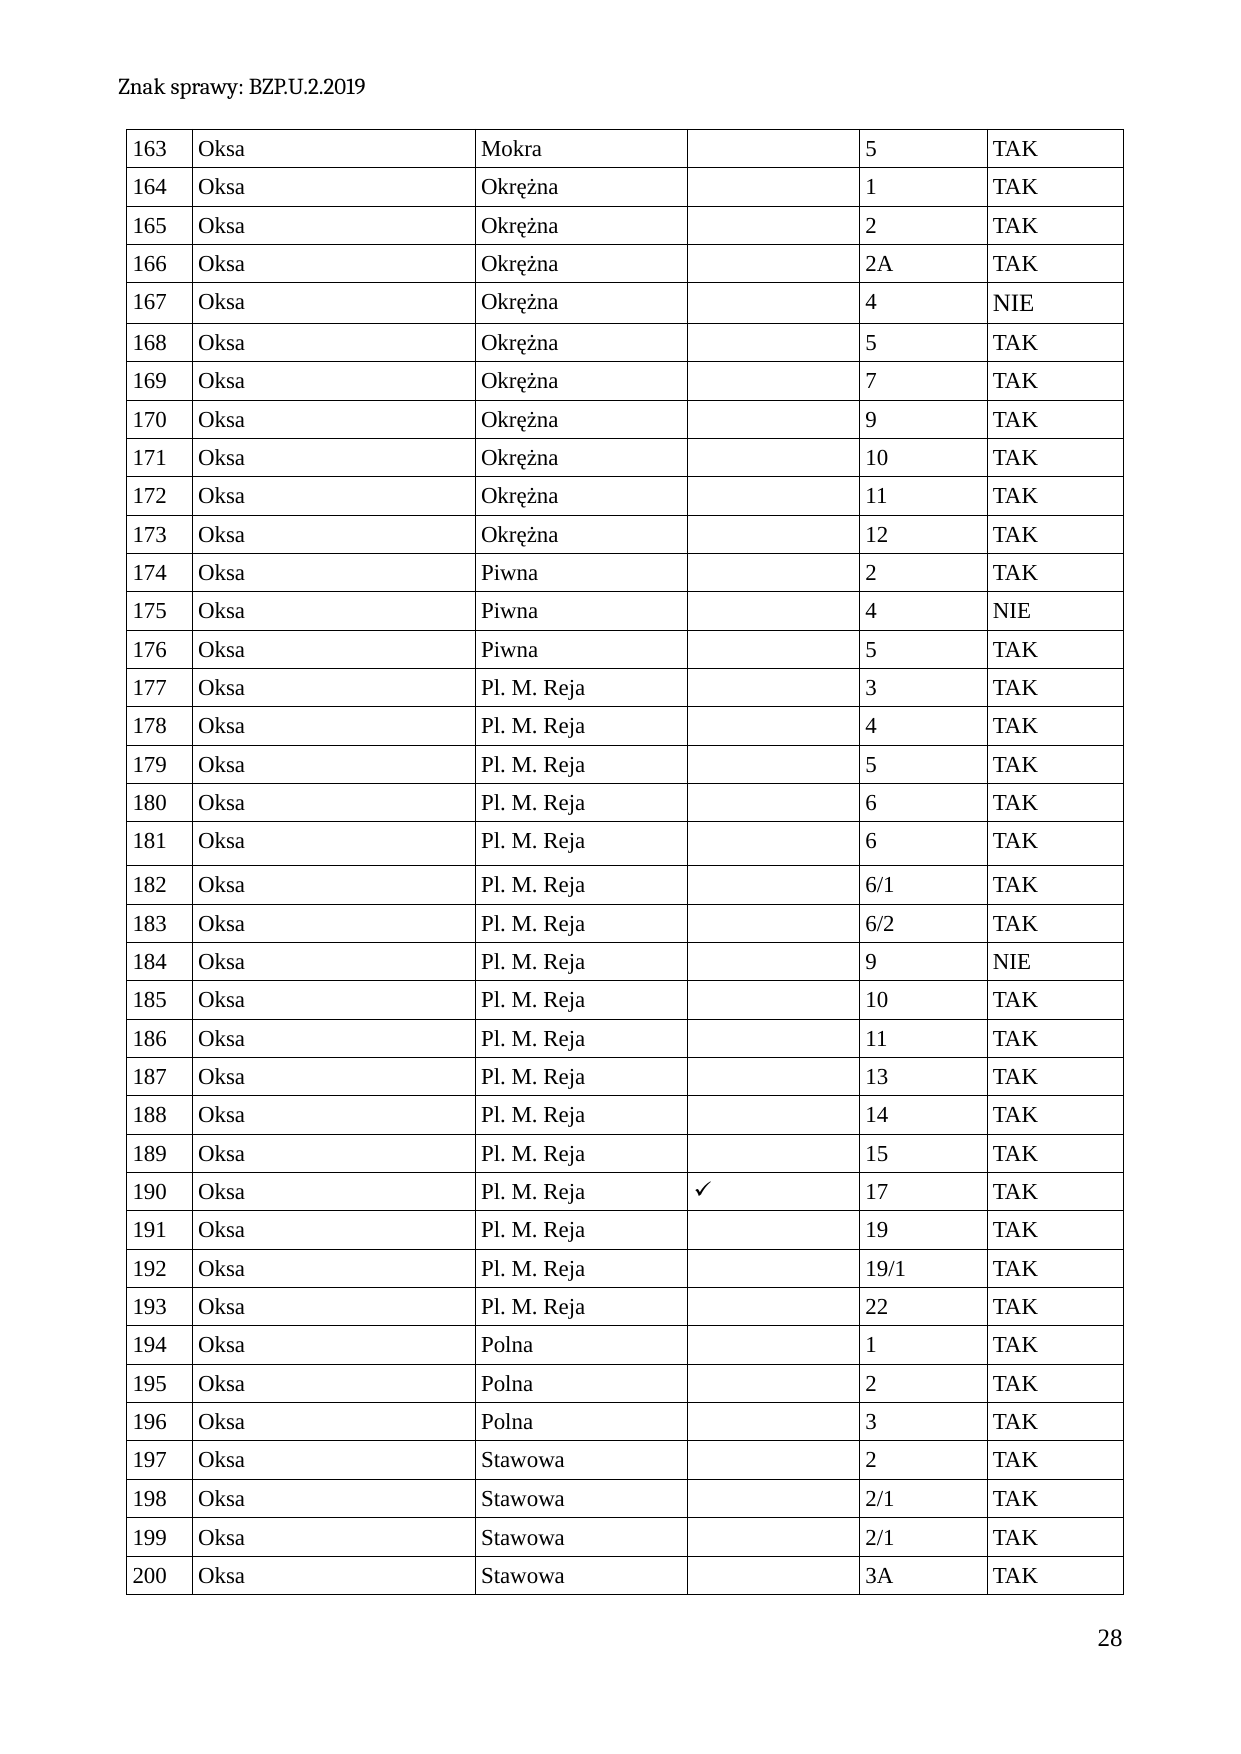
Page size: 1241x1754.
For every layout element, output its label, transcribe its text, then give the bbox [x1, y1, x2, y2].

table_cell [688, 905, 859, 942]
table_cell TAK [988, 669, 1123, 706]
table_cell Okrężna [476, 477, 687, 514]
table_cell TAK [988, 981, 1123, 1019]
table_cell 200 [127, 1557, 192, 1594]
table_cell TAK [988, 130, 1123, 167]
table_cell 19/1 [860, 1250, 987, 1287]
table_cell [688, 1135, 859, 1172]
table_cell 166 [127, 245, 192, 282]
table_cell TAK [988, 168, 1123, 206]
table_cell [688, 1480, 859, 1517]
table_cell TAK [988, 707, 1123, 744]
table_cell 2/1 [860, 1480, 987, 1517]
table_cell 193 [127, 1288, 192, 1325]
table_cell Pl. M. Reja [476, 669, 687, 706]
table_cell 2A [860, 245, 987, 282]
table_cell Oksa [193, 1096, 475, 1134]
table_cell Stawowa [476, 1441, 687, 1479]
table_cell Oksa [193, 1403, 475, 1440]
table_cell 4 [860, 592, 987, 629]
table_cell 6/2 [860, 905, 987, 942]
table_cell TAK [988, 516, 1123, 553]
table_cell 10 [860, 981, 987, 1019]
table_cell Oksa [193, 981, 475, 1019]
table_cell 3 [860, 1403, 987, 1440]
table_cell [688, 631, 859, 668]
table_cell [688, 707, 859, 744]
table_cell Oksa [193, 1365, 475, 1402]
table_cell 2 [860, 207, 987, 244]
table_cell TAK [988, 1518, 1123, 1556]
table_cell Oksa [193, 245, 475, 282]
table_cell [688, 1288, 859, 1325]
table_cell 4 [860, 707, 987, 744]
table_cell Oksa [193, 1441, 475, 1479]
table_cell 178 [127, 707, 192, 744]
table_cell [688, 245, 859, 282]
table_cell Pl. M. Reja [476, 981, 687, 1019]
table_cell [688, 866, 859, 904]
table_cell [688, 477, 859, 514]
table_cell 189 [127, 1135, 192, 1172]
table_cell 188 [127, 1096, 192, 1134]
table_cell Okrężna [476, 283, 687, 323]
table_cell TAK [988, 1020, 1123, 1057]
table_cell 168 [127, 324, 192, 361]
table_cell [688, 168, 859, 206]
table_cell Okrężna [476, 324, 687, 361]
table_cell Pl. M. Reja [476, 866, 687, 904]
table_cell 180 [127, 784, 192, 821]
table_cell Pl. M. Reja [476, 1173, 687, 1210]
table_cell 1 [860, 1326, 987, 1364]
table_cell Oksa [193, 1173, 475, 1210]
table_cell [688, 1250, 859, 1287]
table_cell [688, 1326, 859, 1364]
table_cell 2 [860, 554, 987, 591]
table_cell TAK [988, 1326, 1123, 1364]
table_cell Mokra [476, 130, 687, 167]
table_cell NIE [988, 283, 1123, 323]
table_cell Polna [476, 1365, 687, 1402]
table_cell Oksa [193, 1518, 475, 1556]
table_cell TAK [988, 784, 1123, 821]
table_cell Oksa [193, 362, 475, 399]
table_cell TAK [988, 746, 1123, 783]
table_cell Okrężna [476, 168, 687, 206]
table_cell 172 [127, 477, 192, 514]
table_cell 2/1 [860, 1518, 987, 1556]
table_cell 196 [127, 1403, 192, 1440]
table_cell 186 [127, 1020, 192, 1057]
table_cell [688, 362, 859, 399]
table_cell Oksa [193, 477, 475, 514]
table_cell [688, 981, 859, 1019]
table_cell Okrężna [476, 362, 687, 399]
table_cell [688, 130, 859, 167]
table_cell 199 [127, 1518, 192, 1556]
table_cell 5 [860, 746, 987, 783]
table_cell Oksa [193, 283, 475, 323]
table_cell TAK [988, 1480, 1123, 1517]
table_cell 165 [127, 207, 192, 244]
table_cell [688, 669, 859, 706]
table_cell Oksa [193, 130, 475, 167]
table_cell 7 [860, 362, 987, 399]
table_cell Oksa [193, 866, 475, 904]
table_cell 187 [127, 1058, 192, 1095]
table_cell 5 [860, 130, 987, 167]
table_cell TAK [988, 1403, 1123, 1440]
table_cell TAK [988, 1058, 1123, 1095]
table_cell Oksa [193, 1480, 475, 1517]
table_cell Pl. M. Reja [476, 943, 687, 980]
table_cell 185 [127, 981, 192, 1019]
table_cell Oksa [193, 1058, 475, 1095]
table_cell Oksa [193, 592, 475, 629]
table_cell Okrężna [476, 516, 687, 553]
table_cell 19 [860, 1211, 987, 1249]
table_cell 173 [127, 516, 192, 553]
table_cell Oksa [193, 324, 475, 361]
table_cell 14 [860, 1096, 987, 1134]
table_cell [688, 1058, 859, 1095]
table_cell Stawowa [476, 1518, 687, 1556]
table_cell 6 [860, 784, 987, 821]
table_cell 184 [127, 943, 192, 980]
table_cell TAK [988, 1288, 1123, 1325]
table_cell TAK [988, 905, 1123, 942]
table_cell Oksa [193, 1557, 475, 1594]
table_cell 182 [127, 866, 192, 904]
table_cell Oksa [193, 669, 475, 706]
table_cell TAK [988, 1135, 1123, 1172]
table_cell 183 [127, 905, 192, 942]
table_cell [688, 822, 859, 865]
table_cell Oksa [193, 707, 475, 744]
table_cell [688, 943, 859, 980]
table_cell TAK [988, 1096, 1123, 1134]
table_cell [688, 207, 859, 244]
table_cell 176 [127, 631, 192, 668]
table_cell TAK [988, 362, 1123, 399]
table_cell [688, 1518, 859, 1556]
table_cell [688, 746, 859, 783]
table_cell 10 [860, 439, 987, 476]
table_cell Pl. M. Reja [476, 1020, 687, 1057]
table_cell Oksa [193, 746, 475, 783]
table_cell 9 [860, 401, 987, 438]
table_cell Oksa [193, 1020, 475, 1057]
table_cell Oksa [193, 207, 475, 244]
table_cell [688, 784, 859, 821]
table_cell TAK [988, 866, 1123, 904]
table_cell Polna [476, 1326, 687, 1364]
table_cell 2 [860, 1441, 987, 1479]
table_cell [688, 1211, 859, 1249]
table_cell 1 [860, 168, 987, 206]
table_cell 6/1 [860, 866, 987, 904]
table_cell [688, 1403, 859, 1440]
table_cell 6 [860, 822, 987, 865]
table_cell 181 [127, 822, 192, 865]
table_cell Okrężna [476, 401, 687, 438]
table_cell 197 [127, 1441, 192, 1479]
table_cell Pl. M. Reja [476, 784, 687, 821]
table_cell 164 [127, 168, 192, 206]
table_cell Oksa [193, 1326, 475, 1364]
table_cell 169 [127, 362, 192, 399]
table_cell [688, 1441, 859, 1479]
table_cell 3A [860, 1557, 987, 1594]
table_cell 5 [860, 631, 987, 668]
table_cell TAK [988, 245, 1123, 282]
table_cell TAK [988, 631, 1123, 668]
table_cell 179 [127, 746, 192, 783]
table_cell Oksa [193, 1288, 475, 1325]
table_cell 190 [127, 1173, 192, 1210]
table_cell [688, 592, 859, 629]
table_cell TAK [988, 822, 1123, 865]
table_cell TAK [988, 401, 1123, 438]
table_cell 191 [127, 1211, 192, 1249]
table_cell 17 [860, 1173, 987, 1210]
table_cell [688, 324, 859, 361]
table_cell 3 [860, 669, 987, 706]
table_cell TAK [988, 477, 1123, 514]
table_cell Polna [476, 1403, 687, 1440]
table_cell Stawowa [476, 1480, 687, 1517]
table_cell Oksa [193, 516, 475, 553]
table_cell 4 [860, 283, 987, 323]
table_cell 11 [860, 1020, 987, 1057]
table_cell [688, 1365, 859, 1402]
table_cell 177 [127, 669, 192, 706]
table_cell [688, 1557, 859, 1594]
table_cell 2 [860, 1365, 987, 1402]
table_cell [688, 439, 859, 476]
table_cell TAK [988, 324, 1123, 361]
table_cell 175 [127, 592, 192, 629]
table_cell Pl. M. Reja [476, 1250, 687, 1287]
table_cell 171 [127, 439, 192, 476]
table_cell Oksa [193, 554, 475, 591]
table_cell TAK [988, 1173, 1123, 1210]
table_cell Okrężna [476, 207, 687, 244]
table_cell Oksa [193, 1250, 475, 1287]
table_cell Oksa [193, 905, 475, 942]
table_cell 192 [127, 1250, 192, 1287]
table_cell Oksa [193, 784, 475, 821]
table_cell Oksa [193, 1135, 475, 1172]
table_cell Stawowa [476, 1557, 687, 1594]
table_cell 12 [860, 516, 987, 553]
table_cell 22 [860, 1288, 987, 1325]
table_cell Okrężna [476, 245, 687, 282]
table_cell [688, 554, 859, 591]
table_cell 198 [127, 1480, 192, 1517]
table_cell 195 [127, 1365, 192, 1402]
table_cell TAK [988, 1211, 1123, 1249]
table_cell 194 [127, 1326, 192, 1364]
table_cell 167 [127, 283, 192, 323]
table_cell Oksa [193, 943, 475, 980]
table_cell 163 [127, 130, 192, 167]
table_cell TAK [988, 439, 1123, 476]
table_cell Piwna [476, 631, 687, 668]
table_cell [688, 1096, 859, 1134]
table_cell Pl. M. Reja [476, 1288, 687, 1325]
table_cell [688, 516, 859, 553]
table_cell Pl. M. Reja [476, 1058, 687, 1095]
table_cell TAK [988, 1557, 1123, 1594]
table_cell Pl. M. Reja [476, 1135, 687, 1172]
table_cell Oksa [193, 168, 475, 206]
table_cell Piwna [476, 592, 687, 629]
table_cell Pl. M. Reja [476, 905, 687, 942]
table_cell Pl. M. Reja [476, 1096, 687, 1134]
table_cell 170 [127, 401, 192, 438]
table_cell Oksa [193, 1211, 475, 1249]
table_cell NIE [988, 943, 1123, 980]
table_cell [688, 283, 859, 323]
table_cell 174 [127, 554, 192, 591]
table_cell Piwna [476, 554, 687, 591]
table_cell TAK [988, 554, 1123, 591]
table_cell TAK [988, 1441, 1123, 1479]
table_cell 15 [860, 1135, 987, 1172]
table_cell [688, 401, 859, 438]
table_cell Oksa [193, 631, 475, 668]
table_cell 13 [860, 1058, 987, 1095]
table_cell Oksa [193, 401, 475, 438]
table_cell 11 [860, 477, 987, 514]
table_cell 5 [860, 324, 987, 361]
table_cell Pl. M. Reja [476, 707, 687, 744]
table_cell Pl. M. Reja [476, 822, 687, 865]
table_cell NIE [988, 592, 1123, 629]
table_cell TAK [988, 1250, 1123, 1287]
table_cell TAK [988, 207, 1123, 244]
table_cell Pl. M. Reja [476, 746, 687, 783]
table_cell [688, 1020, 859, 1057]
table_cell Oksa [193, 822, 475, 865]
table_cell [688, 1173, 859, 1210]
table_cell Oksa [193, 439, 475, 476]
table_cell 9 [860, 943, 987, 980]
table_cell Pl. M. Reja [476, 1211, 687, 1249]
table_cell Okrężna [476, 439, 687, 476]
table_cell TAK [988, 1365, 1123, 1402]
